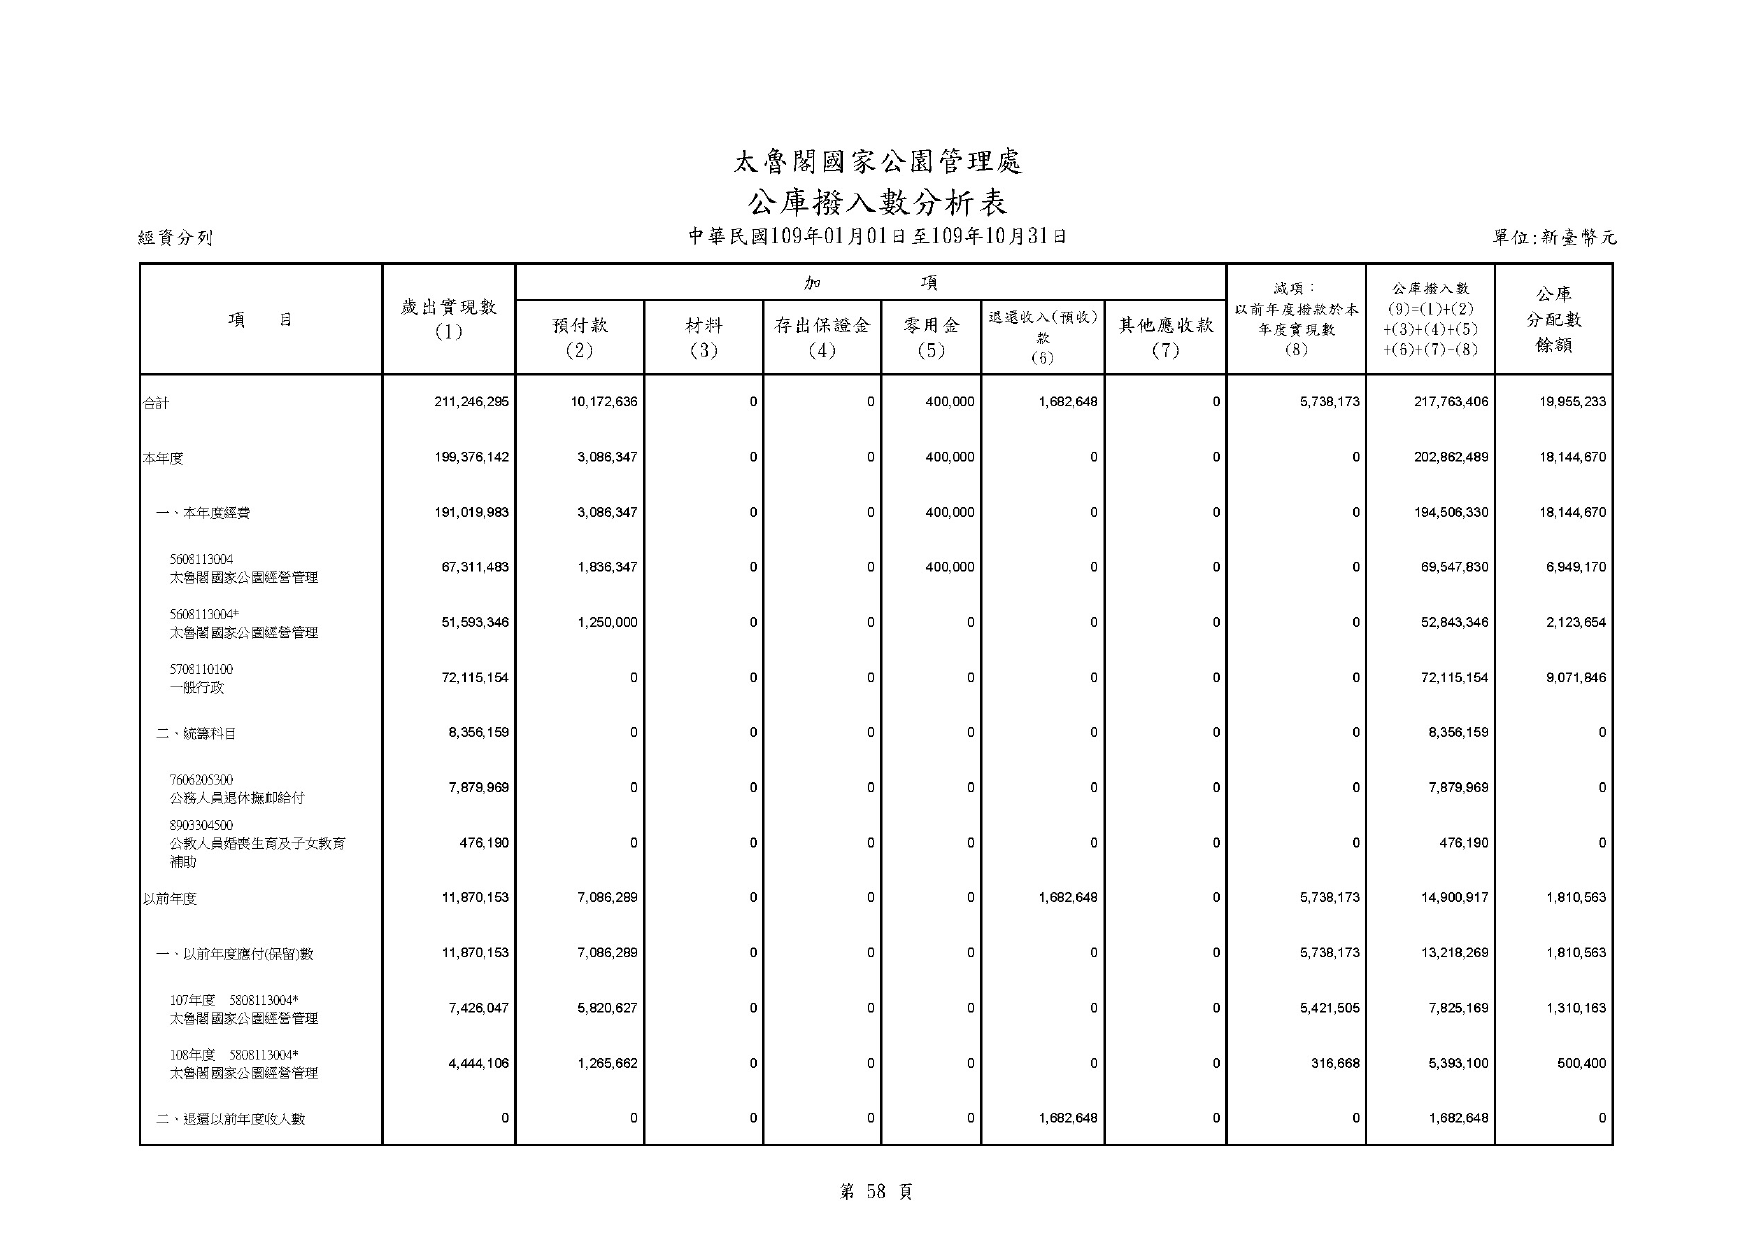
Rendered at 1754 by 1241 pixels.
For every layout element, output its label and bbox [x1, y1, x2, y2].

picture [59, 59, 1695, 1216]
